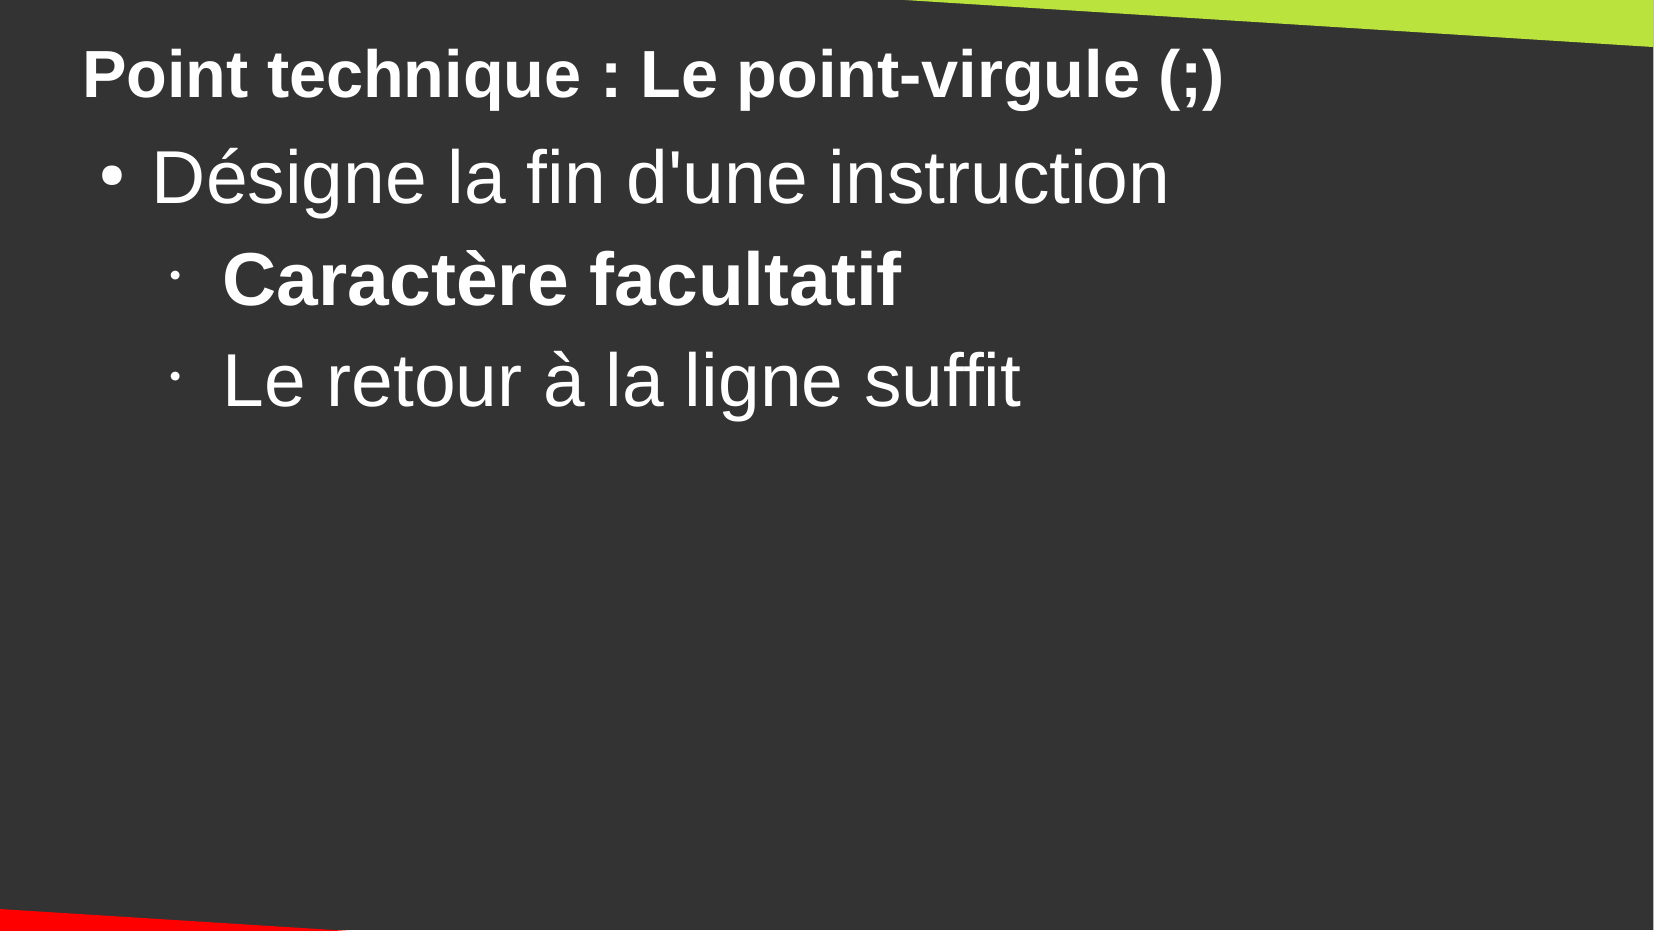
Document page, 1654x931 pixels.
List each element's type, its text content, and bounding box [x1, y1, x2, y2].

text_box [904, 0, 1654, 48]
title Point technique : Le point-virgule (;) [82, 37, 1571, 114]
text_box [0, 909, 350, 931]
list Désigne la fin d'une instruction Caractère facultatif Le retour à la ligne suffit [80, 135, 1620, 544]
